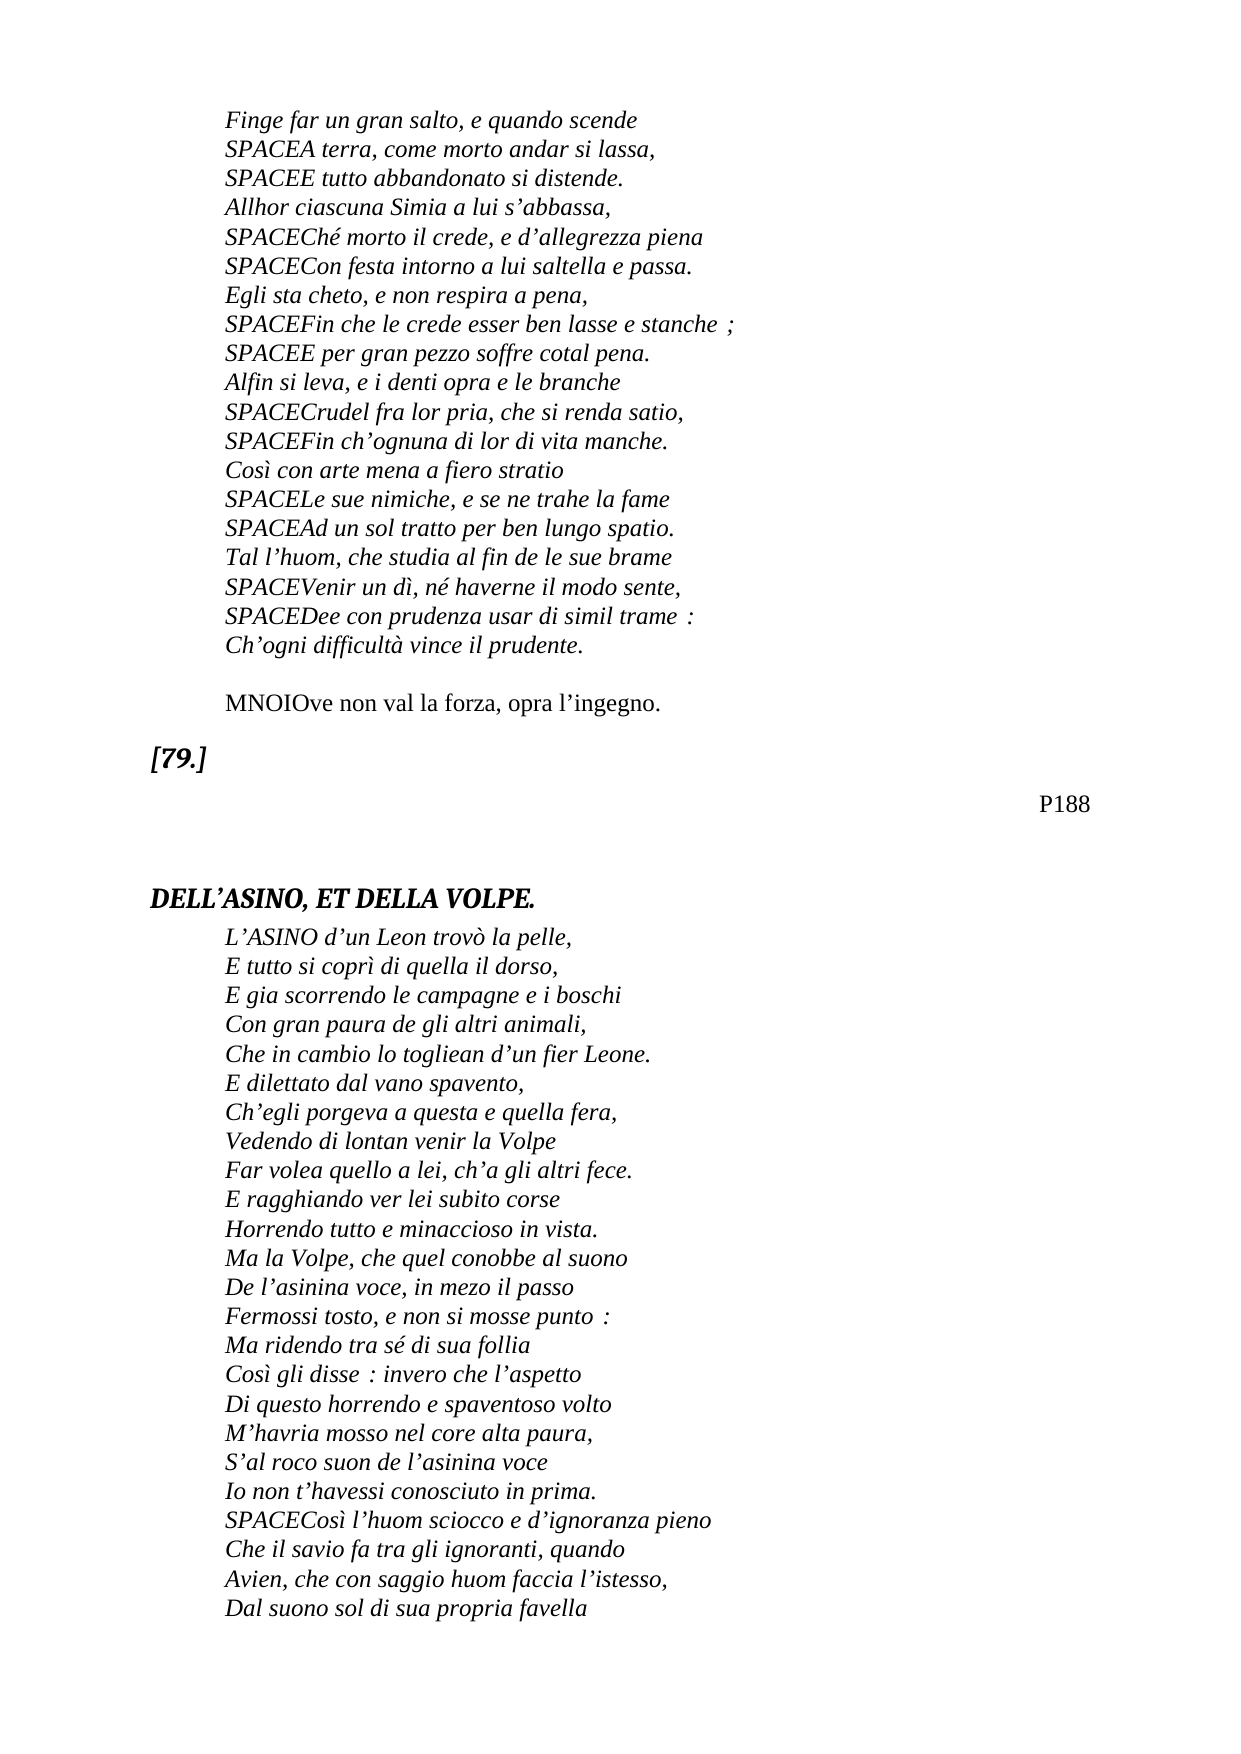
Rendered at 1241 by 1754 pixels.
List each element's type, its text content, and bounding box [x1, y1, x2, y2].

text Egli sta cheto, e non respira a pena, SPACEFin che le crede esser ben lasse e stanche ; SPACEE per gran pezzo soffre cotal pena. [225, 280, 1090, 367]
text L’ASINO d’un Leon trovò la pelle, E tutto si coprì di quella il dorso, E gia scorrendo le campagne e i boschi Con gran paura de gli altri animali, Che in cambio lo togliean d’un fier Leone. E dilettato dal vano spavento, Ch’egli porgeva a questa e quella fera, Vedendo di lontan venir la Volpe Far volea quello a lei, ch’a gli altri fece. E ragghiando ver lei subito corse Horrendo tutto e minaccioso in vista. Ma la Volpe, che quel conobbe al suono De l’asinina voce, in mezo il passo Fermossi tosto, e non si mosse punto : Ma ridendo tra sé di sua follia Così gli disse : invero che l’aspetto Di questo horrendo e spaventoso volto M’havria mosso nel core alta paura, S’al roco suon de l’asinina voce Io non t’havessi conosciuto in prima. [225, 922, 1090, 1505]
text MNOIOve non val la forza, opra l’ingegno. [225, 688, 1090, 717]
subtitle [79.] [150, 742, 1090, 776]
text SPACECosì l’huom sciocco e d’ignoranza pieno Che il savio fa tra gli ignoranti, quando Avien, che con saggio huom faccia l’istesso, Dal suono sol di sua propria favella [225, 1505, 1090, 1622]
text P188 [150, 782, 1090, 820]
text Allhor ciascuna Simia a lui s’abbassa, SPACEChé morto il crede, e d’allegrezza piena SPACECon festa intorno a lui saltella e passa. [225, 192, 1090, 280]
text Tal l’huom, che studia al fin de le sue brame SPACEVenir un dì, né haverne il modo sente, SPACEDee con prudenza usar di simil trame : Ch’ogni difficultà vince il prudente. [225, 542, 1090, 659]
text Finge far un gran salto, e quando scende SPACEA terra, come morto andar si lassa, SPACEE tutto abbandonato si distende. [225, 105, 1090, 192]
text Così con arte mena a fiero stratio SPACELe sue nimiche, e se ne trahe la fame SPACEAd un sol tratto per ben lungo spatio. [225, 455, 1090, 542]
text Alfin si leva, e i denti opra e le branche SPACECrudel fra lor pria, che si renda satio, SPACEFin ch’ognuna di lor di vita manche. [225, 367, 1090, 455]
subtitle DELL’ASINO, ET DELLA VOLPE. [150, 882, 1090, 916]
